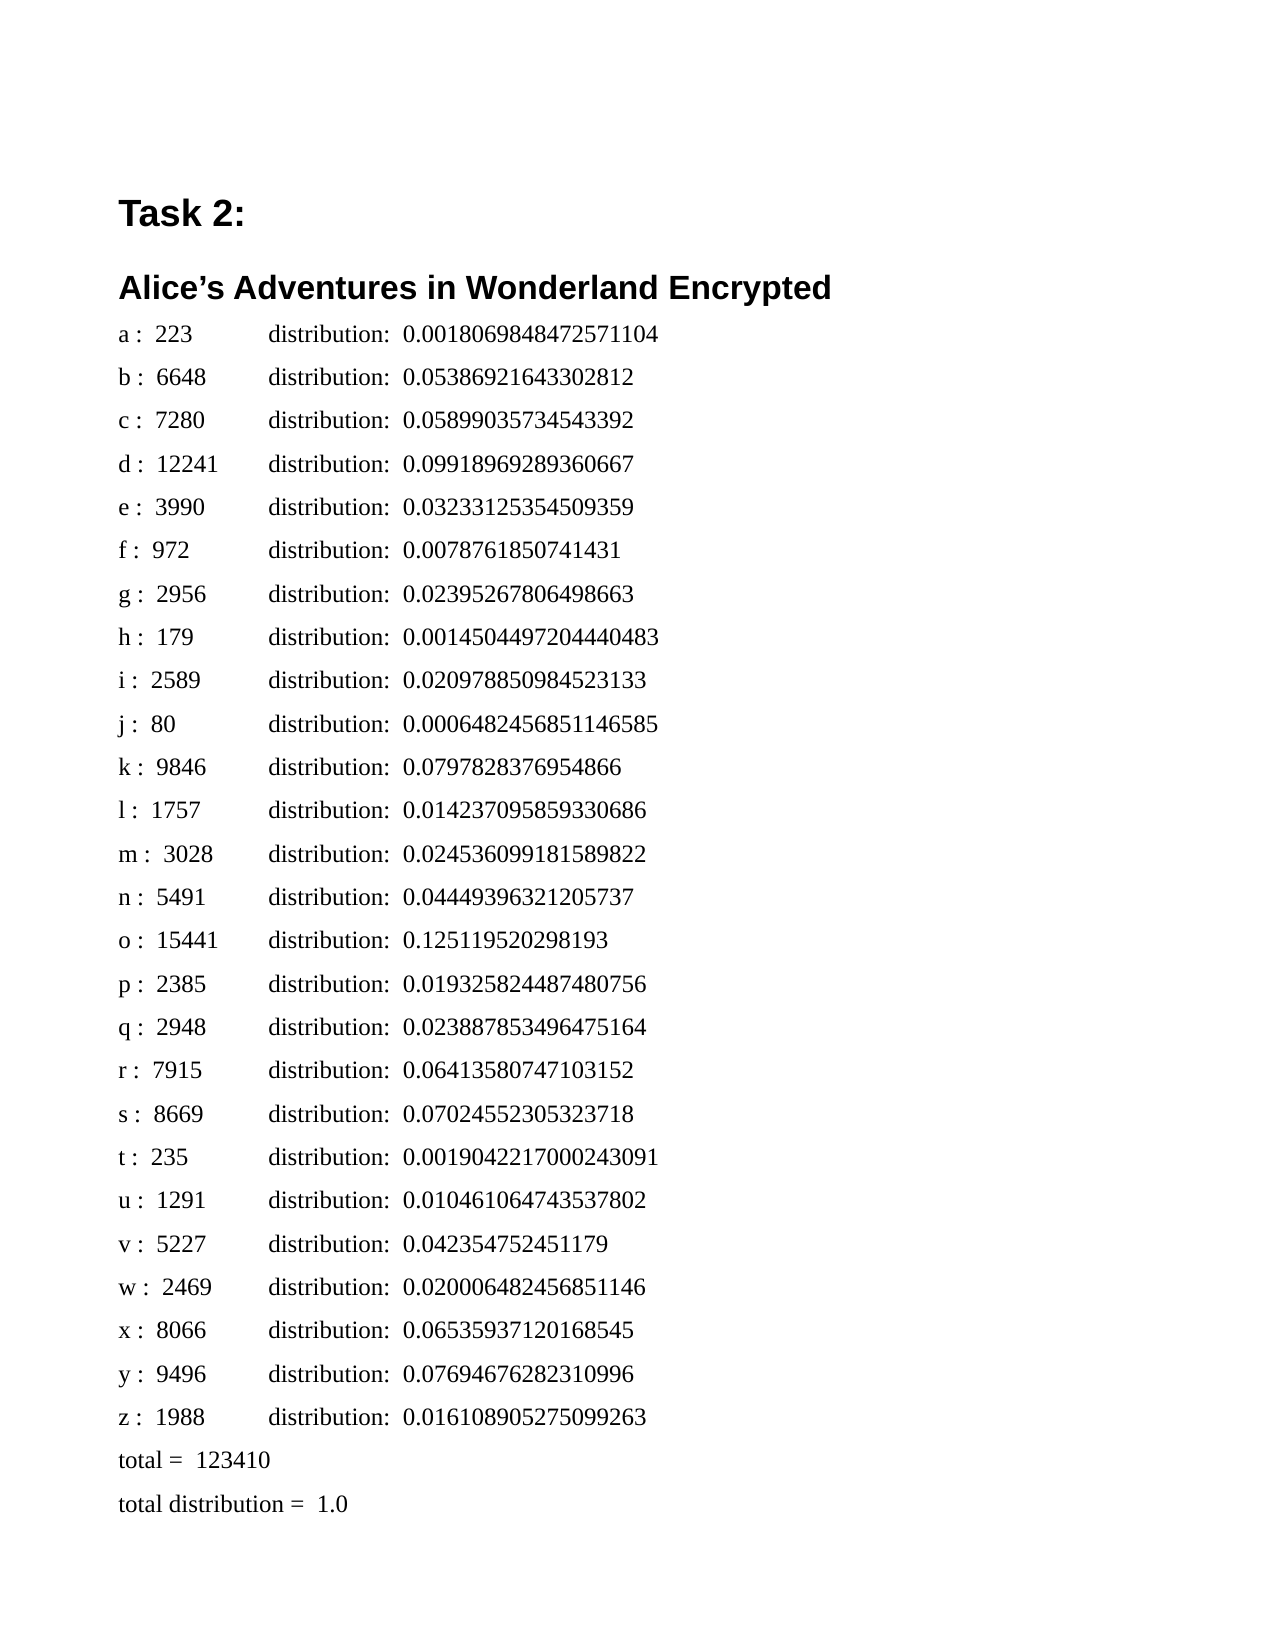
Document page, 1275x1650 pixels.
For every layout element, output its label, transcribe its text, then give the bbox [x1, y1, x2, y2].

text v : 5227 distribution: 0.042354752451179 [118, 1229, 1157, 1258]
text j : 80 distribution: 0.0006482456851146585 [118, 709, 1157, 738]
text n : 5491 distribution: 0.04449396321205737 [118, 882, 1157, 911]
text x : 8066 distribution: 0.06535937120168545 [118, 1316, 1157, 1344]
text a : 223 distribution: 0.0018069848472571104 [118, 319, 1157, 348]
text u : 1291 distribution: 0.010461064743537802 [118, 1186, 1157, 1214]
text h : 179 distribution: 0.0014504497204440483 [118, 622, 1157, 651]
text z : 1988 distribution: 0.016108905275099263 [118, 1402, 1157, 1431]
text l : 1757 distribution: 0.014237095859330686 [118, 796, 1157, 824]
text d : 12241 distribution: 0.09918969289360667 [118, 449, 1157, 478]
text p : 2385 distribution: 0.019325824487480756 [118, 969, 1157, 998]
text g : 2956 distribution: 0.02395267806498663 [118, 579, 1157, 608]
subtitle Alice’s Adventures in Wonderland Encrypted [118, 268, 1157, 306]
text k : 9846 distribution: 0.0797828376954866 [118, 752, 1157, 781]
text t : 235 distribution: 0.0019042217000243091 [118, 1142, 1157, 1171]
text e : 3990 distribution: 0.03233125354509359 [118, 492, 1157, 521]
text q : 2948 distribution: 0.023887853496475164 [118, 1012, 1157, 1041]
text m : 3028 distribution: 0.024536099181589822 [118, 839, 1157, 868]
text s : 8669 distribution: 0.07024552305323718 [118, 1099, 1157, 1128]
text c : 7280 distribution: 0.05899035734543392 [118, 406, 1157, 434]
text r : 7915 distribution: 0.06413580747103152 [118, 1056, 1157, 1084]
text b : 6648 distribution: 0.05386921643302812 [118, 362, 1157, 391]
text total distribution = 1.0 [118, 1489, 1157, 1518]
text i : 2589 distribution: 0.020978850984523133 [118, 666, 1157, 694]
text y : 9496 distribution: 0.07694676282310996 [118, 1359, 1157, 1388]
text f : 972 distribution: 0.0078761850741431 [118, 536, 1157, 564]
text w : 2469 distribution: 0.020006482456851146 [118, 1272, 1157, 1301]
subtitle Task 2: [118, 191, 1157, 234]
text o : 15441 distribution: 0.125119520298193 [118, 926, 1157, 954]
text total = 123410 [118, 1446, 1157, 1474]
